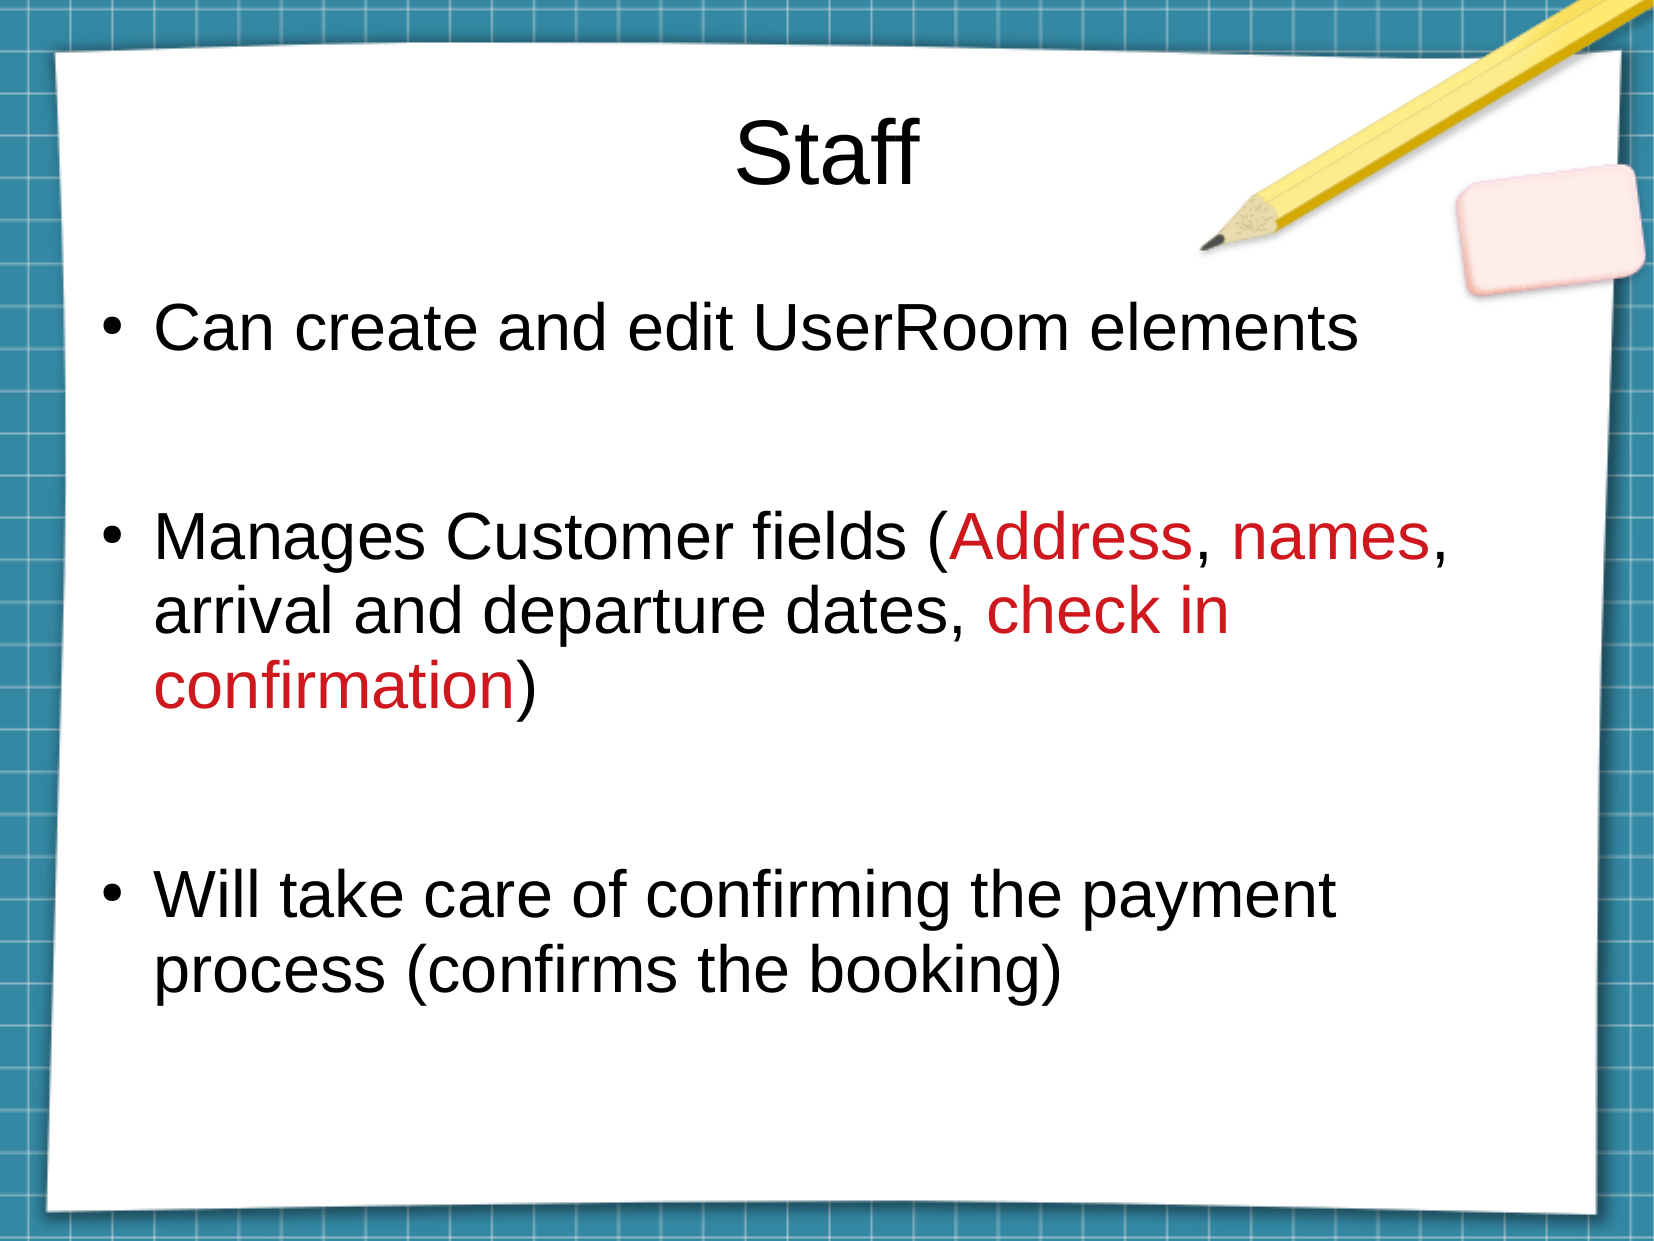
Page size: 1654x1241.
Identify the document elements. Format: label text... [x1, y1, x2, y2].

list Can create and edit UserRoom elements Manages Customer fields (Address, names, arrival and departure dates, check in confirmation) Will take care of confirming the payment process (confirms the booking) [82, 290, 1571, 1010]
title Staff [82, 49, 1571, 257]
picture [0, 0, 1654, 1241]
